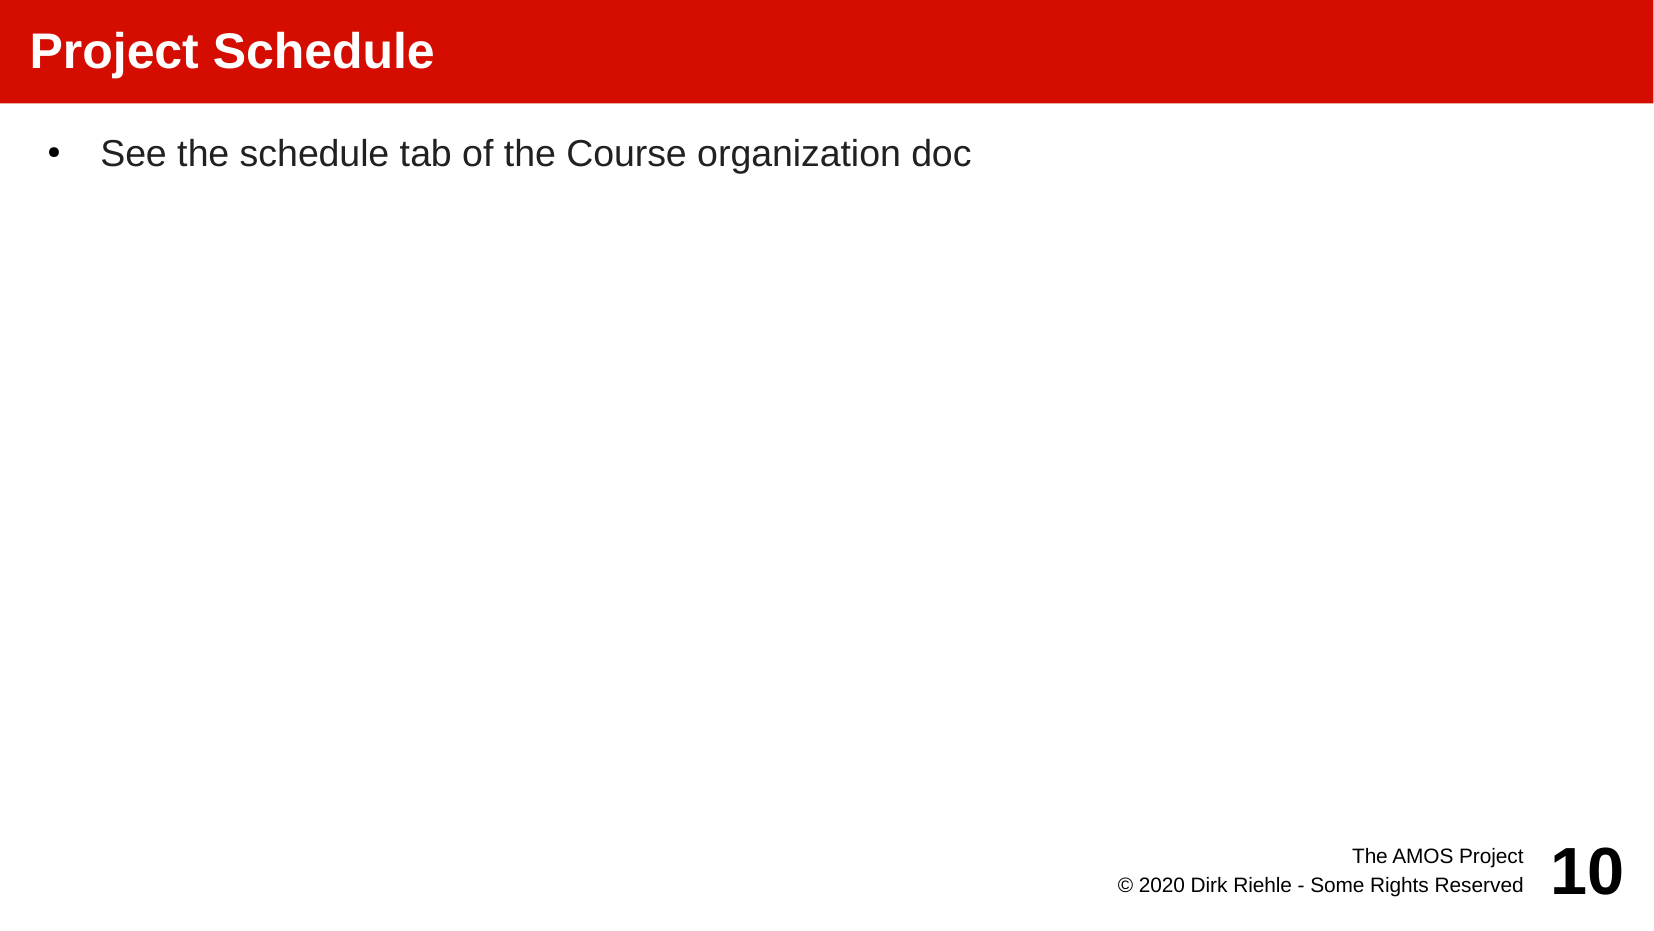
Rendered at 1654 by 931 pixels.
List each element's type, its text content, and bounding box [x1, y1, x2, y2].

list See the schedule tab of the Course organization doc [29, 132, 1625, 813]
title Project Schedule [0, 0, 1654, 104]
